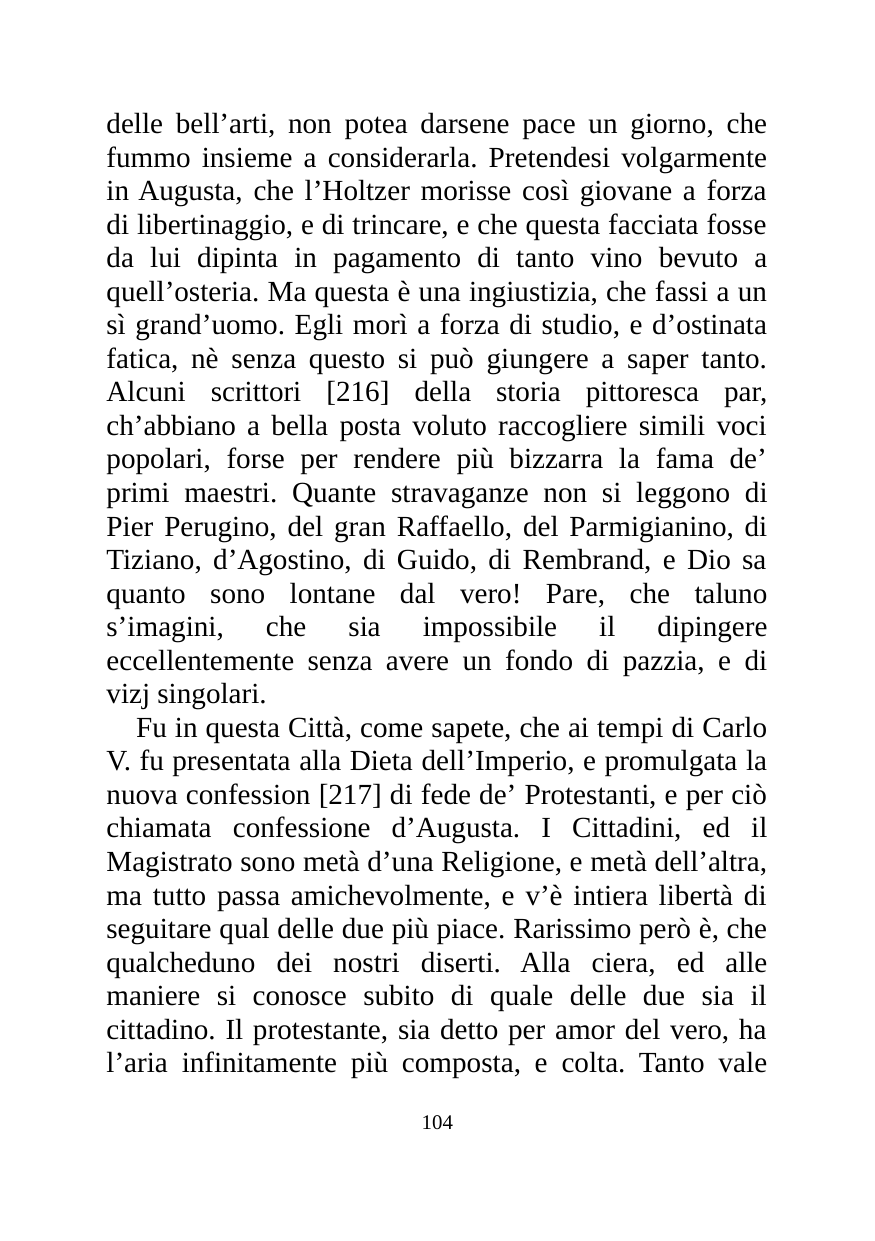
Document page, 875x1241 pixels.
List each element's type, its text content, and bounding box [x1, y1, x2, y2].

text delle bellʼarti, non potea darsene pace un giorno, che fummo insieme a considerarla. Pretendesi volgarmente in Augusta, che lʼHoltzer morisse così giovane a forza di libertinaggio, e di trincare, e che questa facciata fosse da lui dipinta in pagamento di tanto vino bevuto a quell’osteria. Ma questa è una ingiustizia, che fassi a un sì grandʼuomo. Egli morì a forza di studio, e d’ostinata fatica, nè senza questo si può giungere a saper tanto. Alcuni scrittori [216] della storia pittoresca par, chʼabbiano a bella posta voluto raccogliere simili voci popolari, forse per rendere più bizzarra la fama deʼ primi maestri. Quante stravaganze non si leggono di Pier Perugino, del gran Raffaello, del Parmigianino, di Tiziano, dʼAgostino, di Guido, di Rembrand, e Dio sa quanto sono lontane dal vero! Pare, che taluno s’imagini, che sia impossibile il dipingere eccellentemente senza avere un fondo di pazzia, e di vizj singolari. [106, 106, 768, 710]
text Fu in questa Città, come sapete, che ai tempi di Carlo V. fu presentata alla Dieta dellʼImperio, e promulgata la nuova confession [217] di fede deʼ Protestanti, e per ciò chiamata confessione dʼAugusta. I Cittadini, ed il Magistrato sono metà dʼuna Religione, e metà dellʼaltra, ma tutto passa amichevolmente, e v’è intiera libertà di seguitare qual delle due più piace. Rarissimo però è, che qualcheduno dei nostri diserti. Alla ciera, ed alle maniere si conosce subito di quale delle due sia il cittadino. Il protestante, sia detto per amor del vero, ha lʼaria infinitamente più composta, e colta. Tanto vale [106, 710, 768, 1079]
